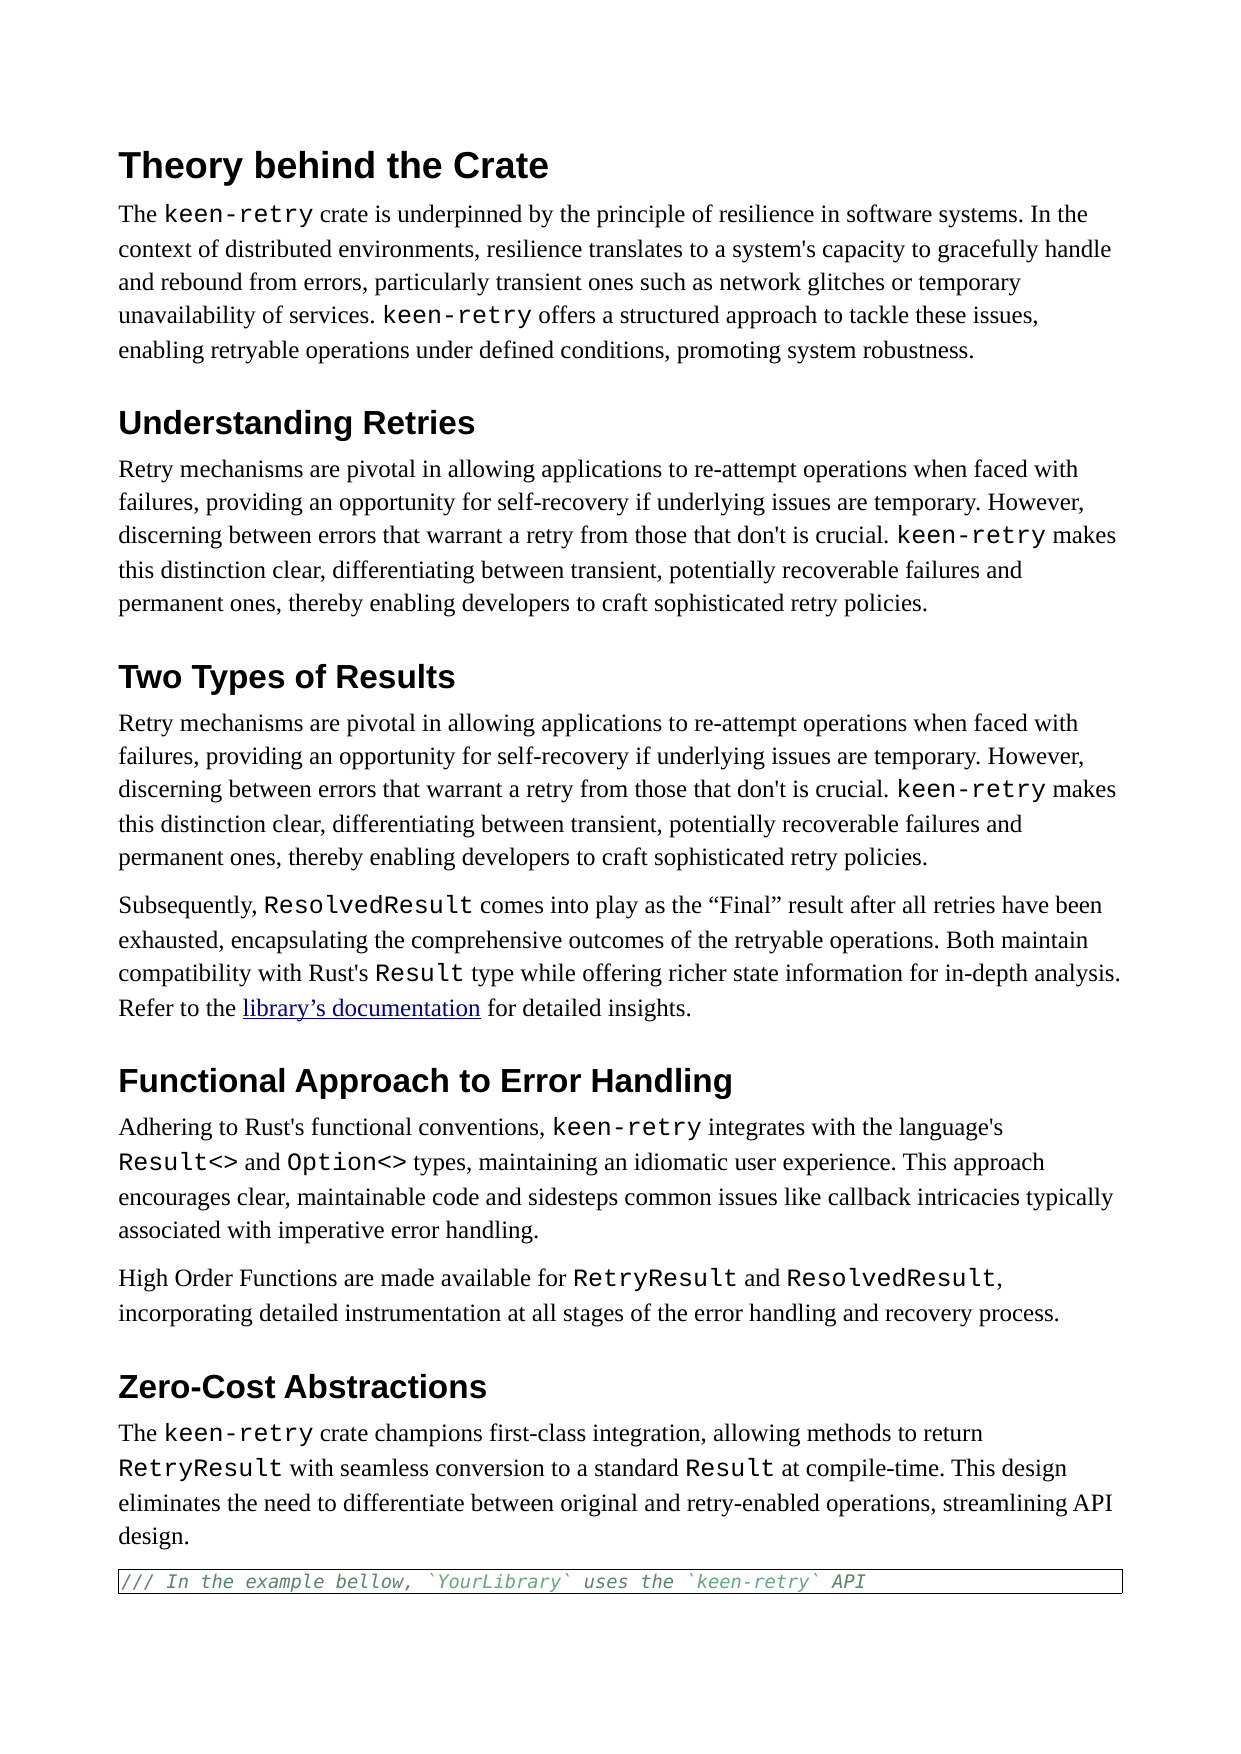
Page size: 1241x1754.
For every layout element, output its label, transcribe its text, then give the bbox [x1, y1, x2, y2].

subtitle Understanding Retries [118, 403, 1122, 442]
text The keen-retry crate champions first-class integration, allowing methods to return RetryResult with seamless conversion to a standard Result at compile-time. This design eliminates the need to differentiate between original and retry-enabled operations, streamlining API design. [118, 1418, 1122, 1549]
text Retry mechanisms are pivotal in allowing applications to re-attempt operations when faced with failures, providing an opportunity for self-recovery if underlying issues are temporary. However, discerning between errors that warrant a retry from those that don't is crucial. keen-retry makes this distinction clear, differentiating between transient, potentially recoverable failures and permanent ones, thereby enabling developers to craft sophisticated retry policies. [118, 454, 1122, 617]
subtitle Theory behind the Crate [118, 143, 1122, 186]
subtitle Two Types of Results [118, 657, 1122, 695]
text Adhering to Rust's functional conventions, keen-retry integrates with the language's Result<> and Option<> types, maintaining an idiomatic user experience. This approach encourages clear, maintainable code and sidesteps common issues like callback intricacies typically associated with imperative error handling. [118, 1112, 1122, 1244]
text /// In the example bellow, `YourLibrary` uses the `keen-retry` API [119, 1570, 1122, 1593]
text Subsequently, ResolvedResult comes into play as the “Final” result after all retries have been exhausted, encapsulating the comprehensive outcomes of the retryable operations. Both maintain compatibility with Rust's Result type while offering richer state information for in-depth analysis. Refer to the library’s documentation for detailed insights. [118, 890, 1122, 1022]
subtitle Zero-Cost Abstractions [118, 1367, 1122, 1405]
subtitle Functional Approach to Error Handling [118, 1061, 1122, 1100]
text High Order Functions are made available for RetryResult and ResolvedResult, incorporating detailed instrumentation at all stages of the error handling and recovery process. [118, 1263, 1122, 1327]
text Retry mechanisms are pivotal in allowing applications to re-attempt operations when faced with failures, providing an opportunity for self-recovery if underlying issues are temporary. However, discerning between errors that warrant a retry from those that don't is crucial. keen-retry makes this distinction clear, differentiating between transient, potentially recoverable failures and permanent ones, thereby enabling developers to craft sophisticated retry policies. [118, 708, 1122, 871]
text The keen-retry crate is underpinned by the principle of resilience in software systems. In the context of distributed environments, resilience translates to a system's capacity to gracefully handle and rebound from errors, particularly transient ones such as network glitches or temporary unavailability of services. keen-retry offers a structured approach to tackle these issues, enabling retryable operations under defined conditions, promoting system robustness. [118, 199, 1122, 364]
